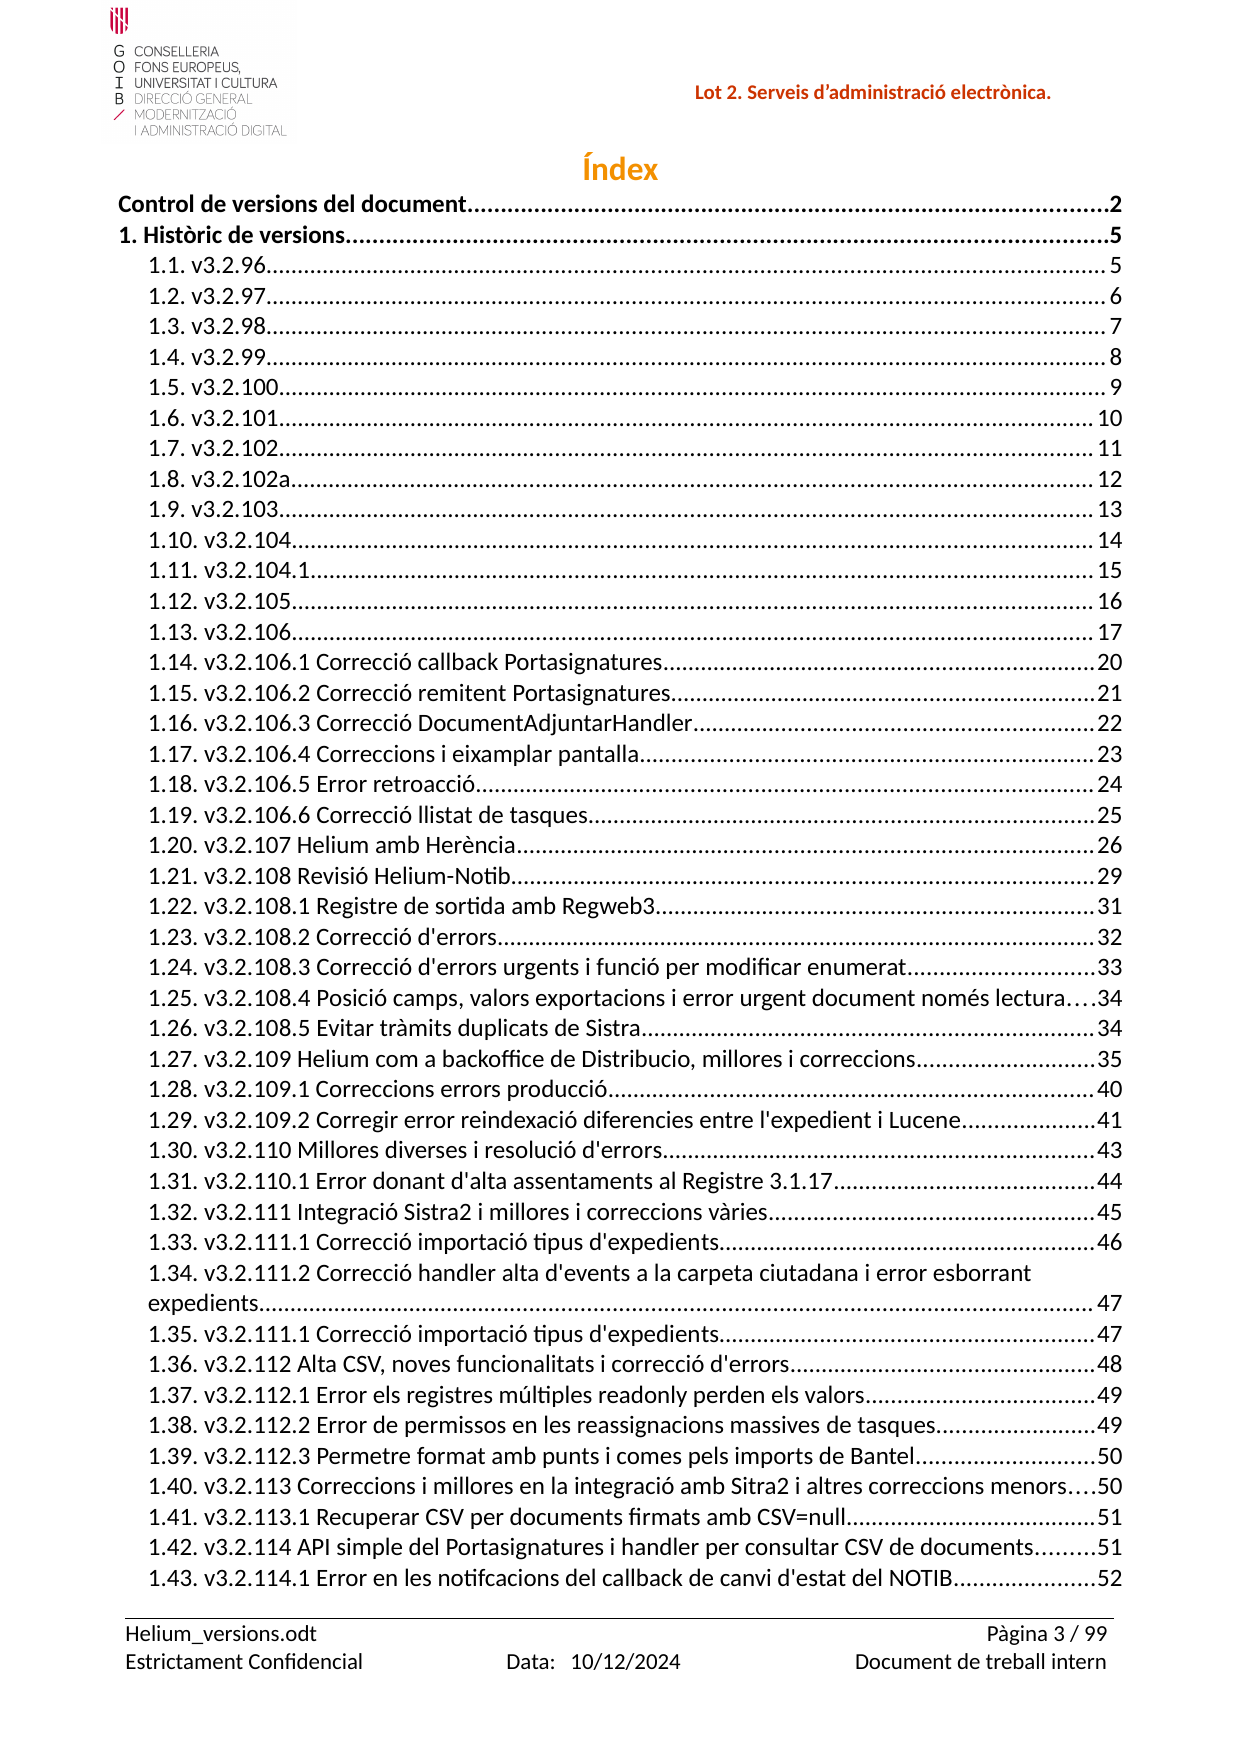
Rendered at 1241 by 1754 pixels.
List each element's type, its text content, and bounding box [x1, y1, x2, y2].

text 1.28. v3.2.109.1 Correccions errors producció 40 [148, 1073, 1122, 1104]
text 1.33. v3.2.111.1 Correcció importació tipus d'expedients 46 [148, 1226, 1122, 1257]
text 1.43. v3.2.114.1 Error en les notifcacions del callback de canvi d'estat del NOTIB 52 [148, 1562, 1122, 1592]
text 1.25. v3.2.108.4 Posició camps, valors exportacions i error urgent document només lectura 34 [148, 982, 1122, 1012]
text 1.35. v3.2.111.1 Correcció importació tipus d'expedients 47 [148, 1318, 1122, 1348]
text 1.31. v3.2.110.1 Error donant d'alta assentaments al Registre 3.1.17 44 [148, 1165, 1122, 1196]
text 1.14. v3.2.106.1 Correcció callback Portasignatures 20 [148, 646, 1122, 677]
text 1.41. v3.2.113.1 Recuperar CSV per documents firmats amb CSV=null 51 [148, 1501, 1122, 1531]
text 1.13. v3.2.106 17 [148, 616, 1122, 646]
text 1.39. v3.2.112.3 Permetre format amb punts i comes pels imports de Bantel 50 [148, 1440, 1122, 1470]
text 1.3. v3.2.98 7 [148, 311, 1122, 341]
text 1.42. v3.2.114 API simple del Portasignatures i handler per consultar CSV de documents 51 [148, 1531, 1122, 1562]
picture [100, 0, 297, 144]
text 1.38. v3.2.112.2 Error de permissos en les reassignacions massives de tasques 49 [148, 1409, 1122, 1440]
text 1.2. v3.2.97 6 [148, 280, 1122, 311]
text 1.8. v3.2.102a 12 [148, 463, 1122, 494]
text 1.7. v3.2.102 11 [148, 433, 1122, 463]
text 1.26. v3.2.108.5 Evitar tràmits duplicats de Sistra 34 [148, 1012, 1122, 1043]
text 1.27. v3.2.109 Helium com a backoffice de Distribucio, millores i correccions 35 [148, 1043, 1122, 1073]
text 1.4. v3.2.99 8 [148, 341, 1122, 372]
text 1.21. v3.2.108 Revisió Helium-Notib 29 [148, 860, 1122, 890]
text 1.32. v3.2.111 Integració Sistra2 i millores i correccions vàries 45 [148, 1196, 1122, 1226]
text 1.6. v3.2.101 10 [148, 402, 1122, 433]
text 1.16. v3.2.106.3 Correcció DocumentAdjuntarHandler 22 [148, 707, 1122, 738]
text 1.5. v3.2.100 9 [148, 372, 1122, 402]
text 1. Històric de versions 5 [118, 219, 1122, 249]
text 1.1. v3.2.96 5 [148, 249, 1122, 280]
text 1.29. v3.2.109.2 Corregir error reindexació diferencies entre l'expedient i Lucene 41 [148, 1104, 1122, 1134]
text 1.36. v3.2.112 Alta CSV, noves funcionalitats i correcció d'errors 48 [148, 1348, 1122, 1379]
text 1.11. v3.2.104.1 15 [148, 555, 1122, 585]
text 1.18. v3.2.106.5 Error retroacció 24 [148, 768, 1122, 799]
text 1.10. v3.2.104 14 [148, 524, 1122, 555]
text 1.37. v3.2.112.1 Error els registres múltiples readonly perden els valors 49 [148, 1379, 1122, 1409]
text 1.22. v3.2.108.1 Registre de sortida amb Regweb3 31 [148, 890, 1122, 921]
text 1.12. v3.2.105 16 [148, 585, 1122, 616]
text 1.17. v3.2.106.4 Correccions i eixamplar pantalla 23 [148, 738, 1122, 768]
text 1.40. v3.2.113 Correccions i millores en la integració amb Sitra2 i altres correccions menors 50 [148, 1470, 1122, 1501]
text Control de versions del document 2 [118, 188, 1122, 219]
text 1.30. v3.2.110 Millores diverses i resolució d'errors 43 [148, 1134, 1122, 1165]
text 1.24. v3.2.108.3 Correcció d'errors urgents i funció per modificar enumerat 33 [148, 951, 1122, 982]
text 1.23. v3.2.108.2 Correcció d'errors 32 [148, 921, 1122, 951]
text 1.15. v3.2.106.2 Correcció remitent Portasignatures 21 [148, 677, 1122, 707]
text 1.20. v3.2.107 Helium amb Herència 26 [148, 829, 1122, 860]
text 1.19. v3.2.106.6 Correcció llistat de tasques 25 [148, 799, 1122, 829]
text 1.9. v3.2.103 13 [148, 494, 1122, 524]
text 1.34. v3.2.111.2 Correcció handler alta d'events a la carpeta ciutadana i error esborrant expedients 47 [148, 1257, 1122, 1318]
text Índex [118, 148, 1122, 188]
